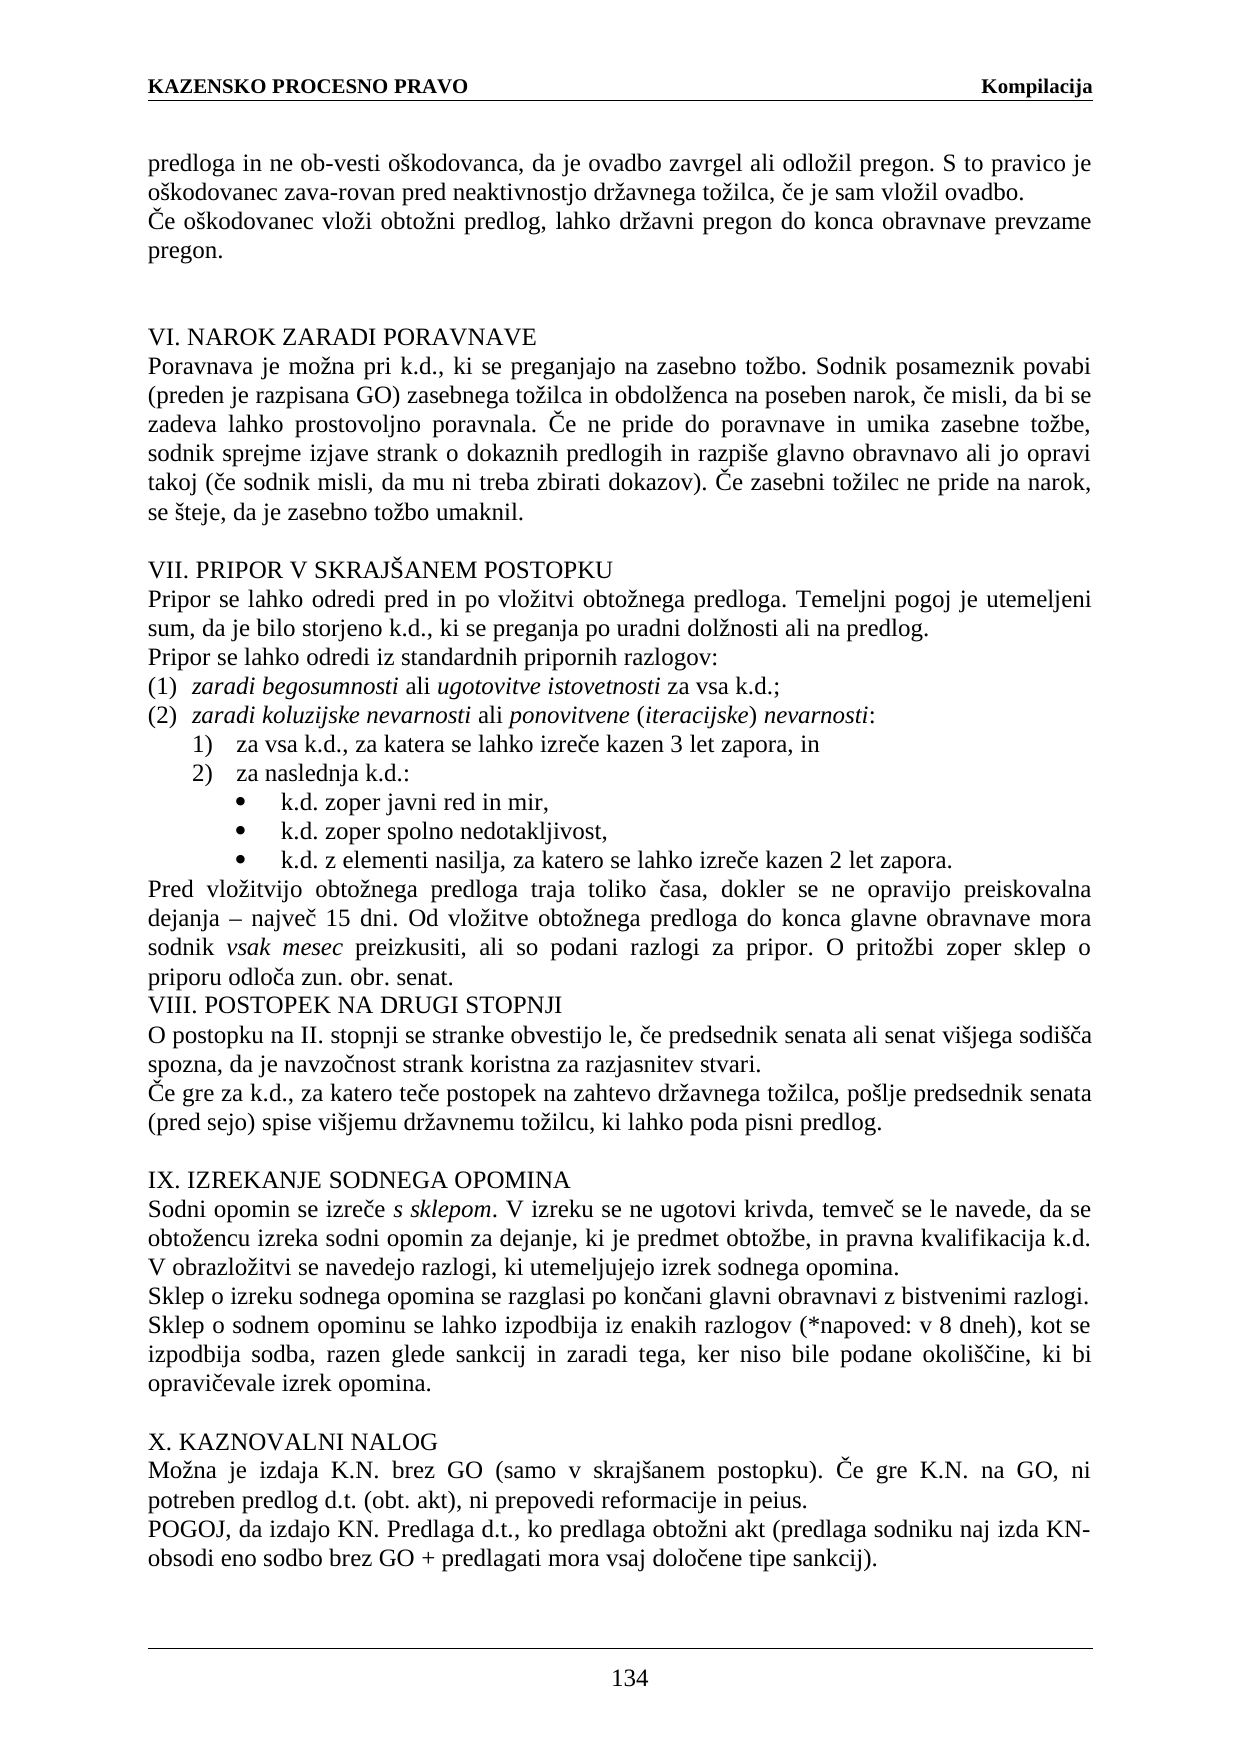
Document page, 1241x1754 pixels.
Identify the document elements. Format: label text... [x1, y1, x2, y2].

text Pripor se lahko odredi pred in po vložitvi obtožnega predloga. Temeljni pogoj je utemeljeni sum, da je bilo storjeno k.d., ki se preganja po uradni dolžnosti ali na predlog. [148, 583, 1093, 642]
list zaradi begosumnosti ali ugotovitve istovetnosti za vsa k.d.; [148, 671, 1093, 700]
text Pred vložitvijo obtožnega predloga traja toliko časa, dokler se ne opravijo preiskovalna dejanja – največ 15 dni. Od vložitve obtožnega predloga do konca glavne obravnave mora sodnik vsak mesec preizkusiti, ali so podani razlogi za pripor. O pritožbi zoper sklep o priporu odloča zun. obr. senat. [148, 874, 1093, 990]
list k.d. zoper spolno nedotakljivost, [236, 816, 1093, 845]
text O postopku na II. stopnji se stranke obvestijo le, če predsednik senata ali senat višjega sodišča spozna, da je navzočnost strank koristna za razjasnitev stvari. [148, 1019, 1093, 1078]
text IX. IZREKANJE SODNEGA OPOMINA [148, 1165, 1093, 1194]
list za vsa k.d., za katera se lahko izreče kazen 3 let zapora, in [192, 729, 1093, 758]
text Če oškodovanec vloži obtožni predlog, lahko državni pregon do konca obravnave prevzame pregon. [148, 206, 1093, 264]
text Če gre za k.d., za katero teče postopek na zahtevo državnega tožilca, pošlje predsednik senata (pred sejo) spise višjemu državnemu tožilcu, ki lahko poda pisni predlog. [148, 1078, 1093, 1136]
list zaradi koluzijske nevarnosti ali ponovitvene (iteracijske) nevarnosti: [148, 700, 1093, 729]
text VII. PRIPOR V SKRAJŠANEM POSTOPKU [148, 554, 1093, 583]
text VIII. POSTOPEK NA DRUGI STOPNJI [148, 990, 1093, 1019]
text POGOJ, da izdajo KN. Predlaga d.t., ko predlaga obtožni akt (predlaga sodniku naj izda KN- obsodi eno sodbo brez GO + predlagati mora vsaj določene tipe sankcij). [148, 1513, 1093, 1572]
text Pripor se lahko odredi iz standardnih pripornih razlogov: [148, 642, 1093, 671]
text Sklep o izreku sodnega opomina se razglasi po končani glavni obravnavi z bistvenimi razlogi. [148, 1281, 1093, 1310]
text predloga in ne ob-vesti oškodovanca, da je ovadbo zavrgel ali odložil pregon. S to pravico je oškodovanec zava-rovan pred neaktivnostjo državnega tožilca, če je sam vložil ovadbo. [148, 148, 1093, 206]
text Sodni opomin se izreče s sklepom. V izreku se ne ugotovi krivda, temveč se le navede, da se obtožencu izreka sodni opomin za dejanje, ki je predmet obtožbe, in pravna kvalifikacija k.d. V obrazložitvi se navedejo razlogi, ki utemeljujejo izrek sodnega opomina. [148, 1194, 1093, 1281]
text Poravnava je možna pri k.d., ki se preganjajo na zasebno tožbo. Sodnik posameznik povabi (preden je razpisana GO) zasebnega tožilca in obdolženca na poseben narok, če misli, da bi se zadeva lahko prostovoljno poravnala. Če ne pride do poravnave in umika zasebne tožbe, sodnik sprejme izjave strank o dokaznih predlogih in razpiše glavno obravnavo ali jo opravi takoj (če sodnik misli, da mu ni treba zbirati dokazov). Če zasebni tožilec ne pride na narok, se šteje, da je zasebno tožbo umaknil. [148, 351, 1093, 525]
text X. KAZNOVALNI NALOG [148, 1426, 1093, 1455]
list za naslednja k.d.: [192, 758, 1093, 787]
text VI. NAROK ZARADI PORAVNAVE [148, 322, 1093, 351]
list k.d. z elementi nasilja, za katero se lahko izreče kazen 2 let zapora. [236, 845, 1093, 874]
text Možna je izdaja K.N. brez GO (samo v skrajšanem postopku). Če gre K.N. na GO, ni potreben predlog d.t. (obt. akt), ni prepovedi reformacije in peius. [148, 1455, 1093, 1513]
text Sklep o sodnem opominu se lahko izpodbija iz enakih razlogov (*napoved: v 8 dneh), kot se izpodbija sodba, razen glede sankcij in zaradi tega, ker niso bile podane okoliščine, ki bi opravičevale izrek opomina. [148, 1310, 1093, 1397]
list k.d. zoper javni red in mir, [236, 787, 1093, 816]
